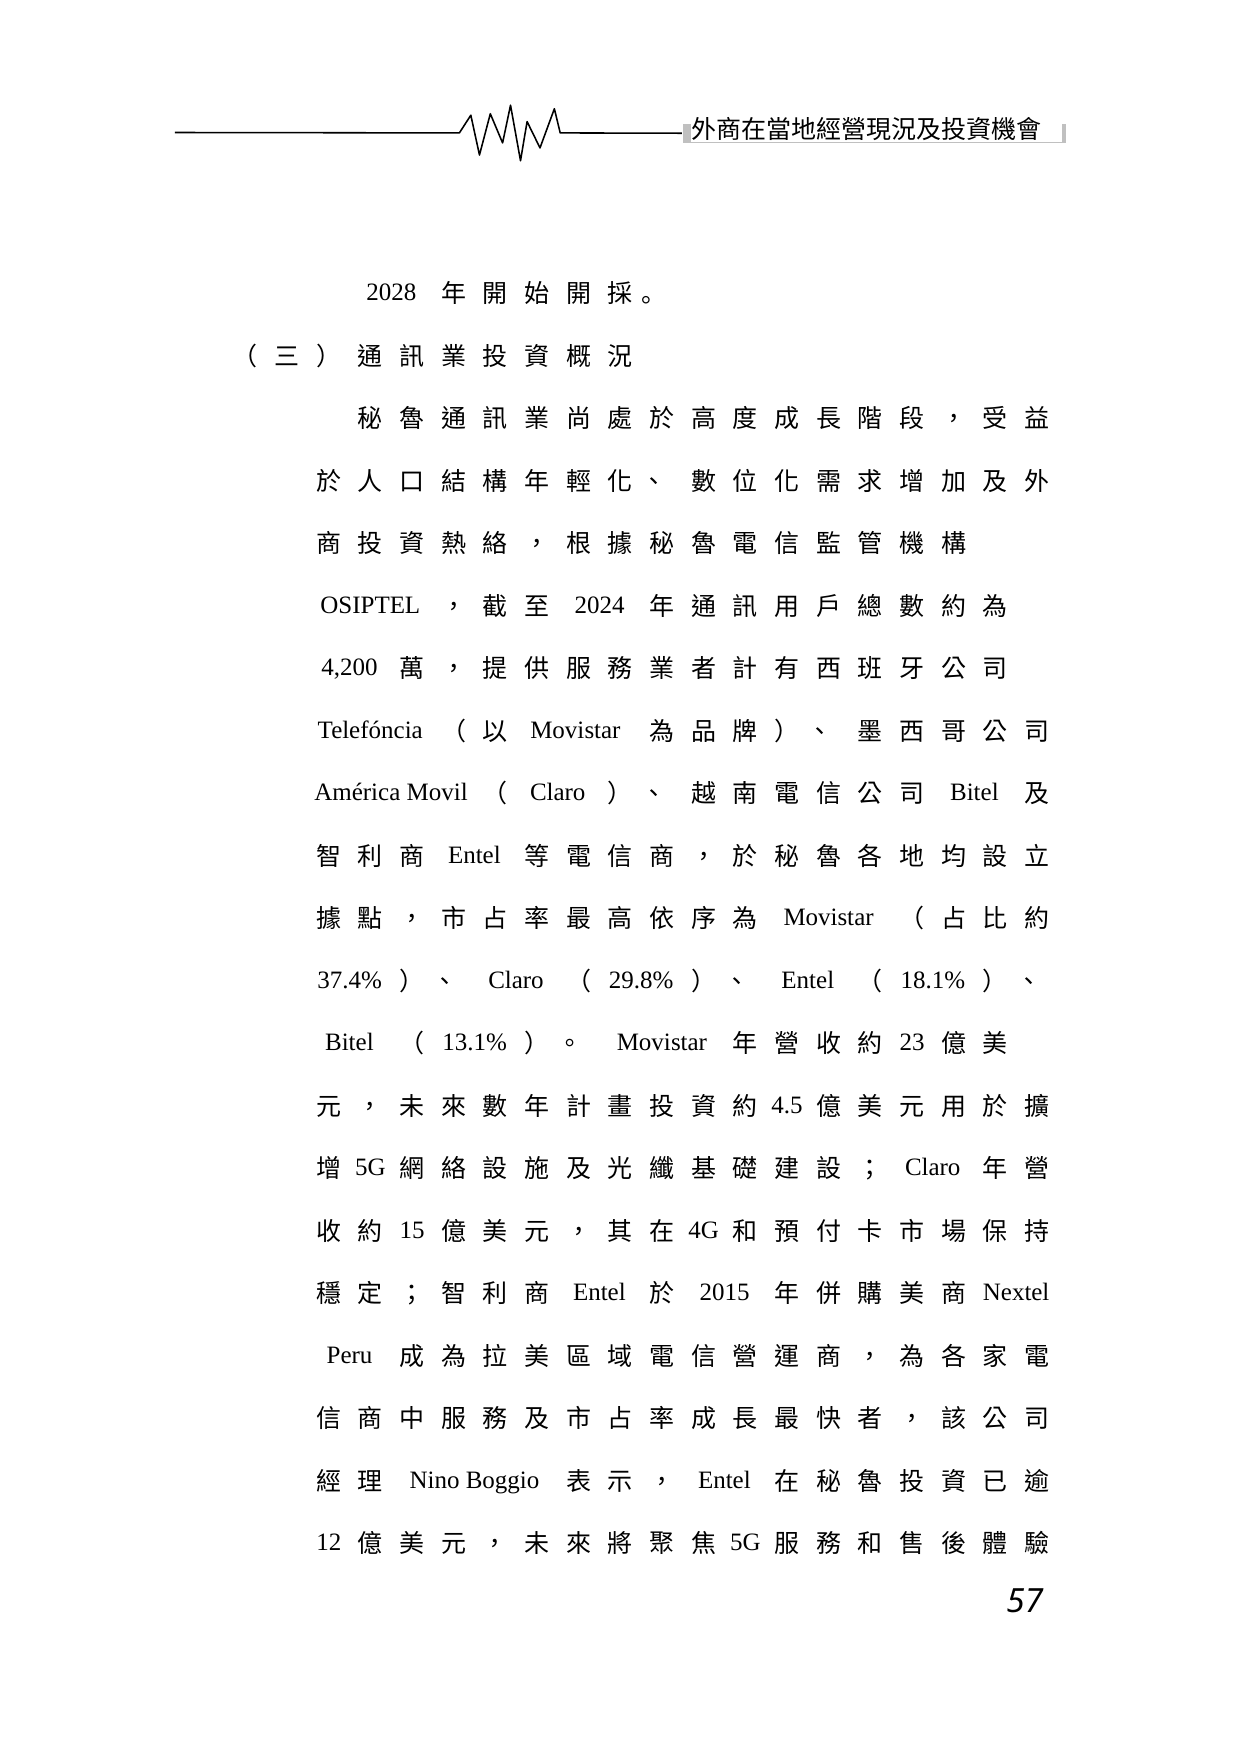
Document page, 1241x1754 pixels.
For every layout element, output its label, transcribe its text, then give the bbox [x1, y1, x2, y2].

text （三）通訊業投資概況 [207, 313, 1058, 375]
text 秘魯通訊業尚處於高度成長階段，受益於人口結構年輕化、數位化需求增加及外商投資熱絡，根據秘魯電信監管機構OSIPTEL，截至2024年通訊用戶總數約為4,200萬，提供服務業者計有西班牙公司Telefóncia（以Movistar 為品牌）、墨西哥公司América Movil（Claro）、越南電信公司Bitel及智利商Entel等電信商，於秘魯各地均設立據點，市占率最高依序為Movistar（占比約37.4%）、Claro（29.8%）、Entel（18.1%）、Bitel（13.1%）。Movistar年營收約23億美元，未來數年計畫投資約4.5億美元用於擴增5G網絡設施及光纖基礎建設；Claro年營收約15億美元，其在4G和預付卡市場保持穩定；智利商Entel於2015年併購美商Nextel Peru成為拉美區域電信營運商，為各家電信商中服務及市占率成長最快者，該公司經理Nino Boggio表示，Entel在秘魯投資已逾12億美元，未來將聚焦5G服務和售後體驗 [281, 375, 1058, 1563]
text 2028年開始開採。 [330, 250, 1058, 313]
